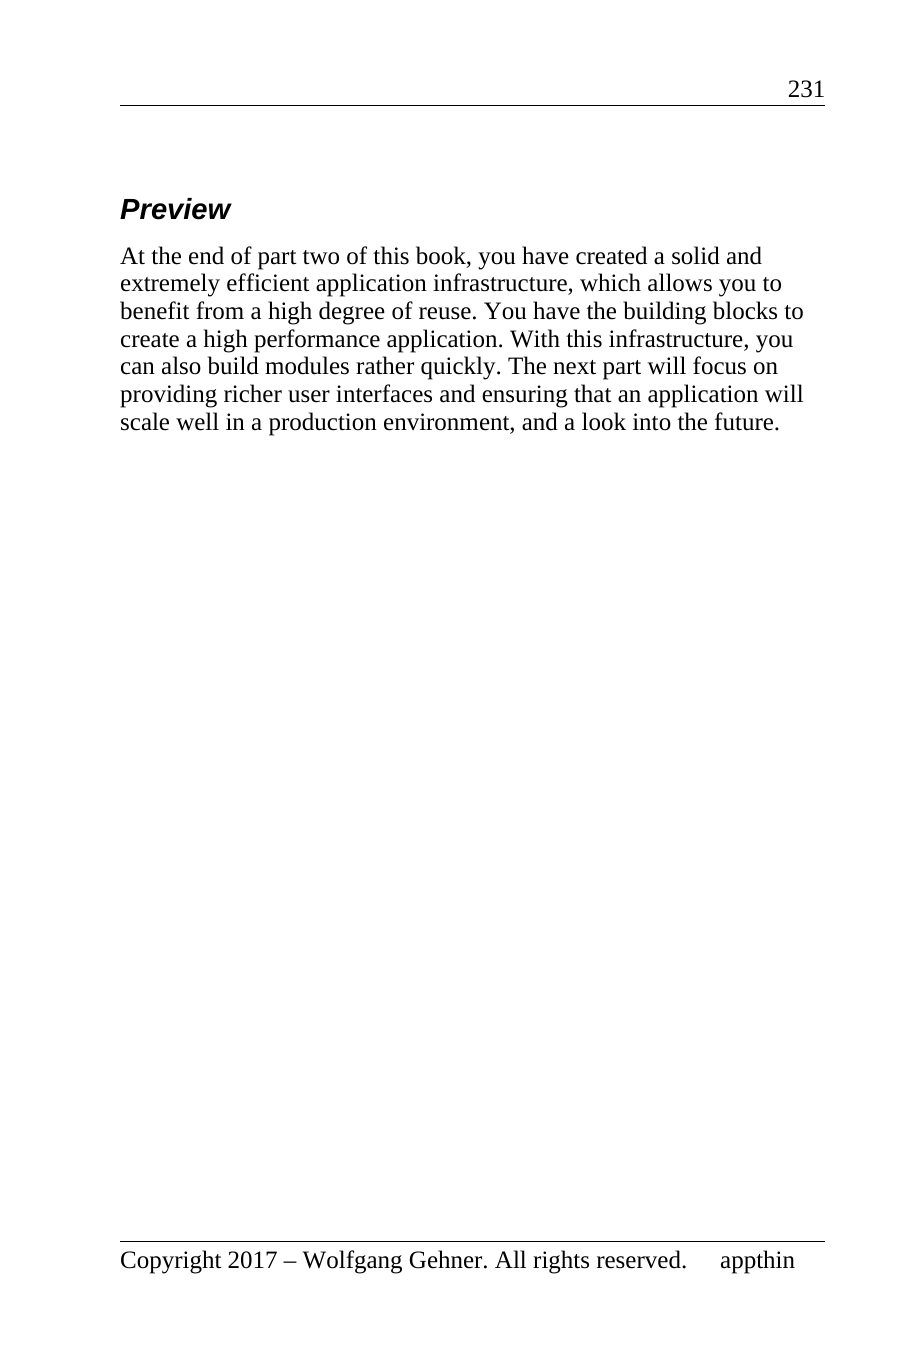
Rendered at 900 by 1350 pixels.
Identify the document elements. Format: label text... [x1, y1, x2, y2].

subtitle Preview [120, 193, 825, 225]
text At the end of part two of this book, you have created a solid and extremely efficient application infrastructure, which allows you to benefit from a high degree of reuse. You have the building blocks to create a high performance application. With this infrastructure, you can also build modules rather quickly. The next part will focus on providing richer user interfaces and ensuring that an application will scale well in a production environment, and a look into the future. [120, 242, 825, 436]
